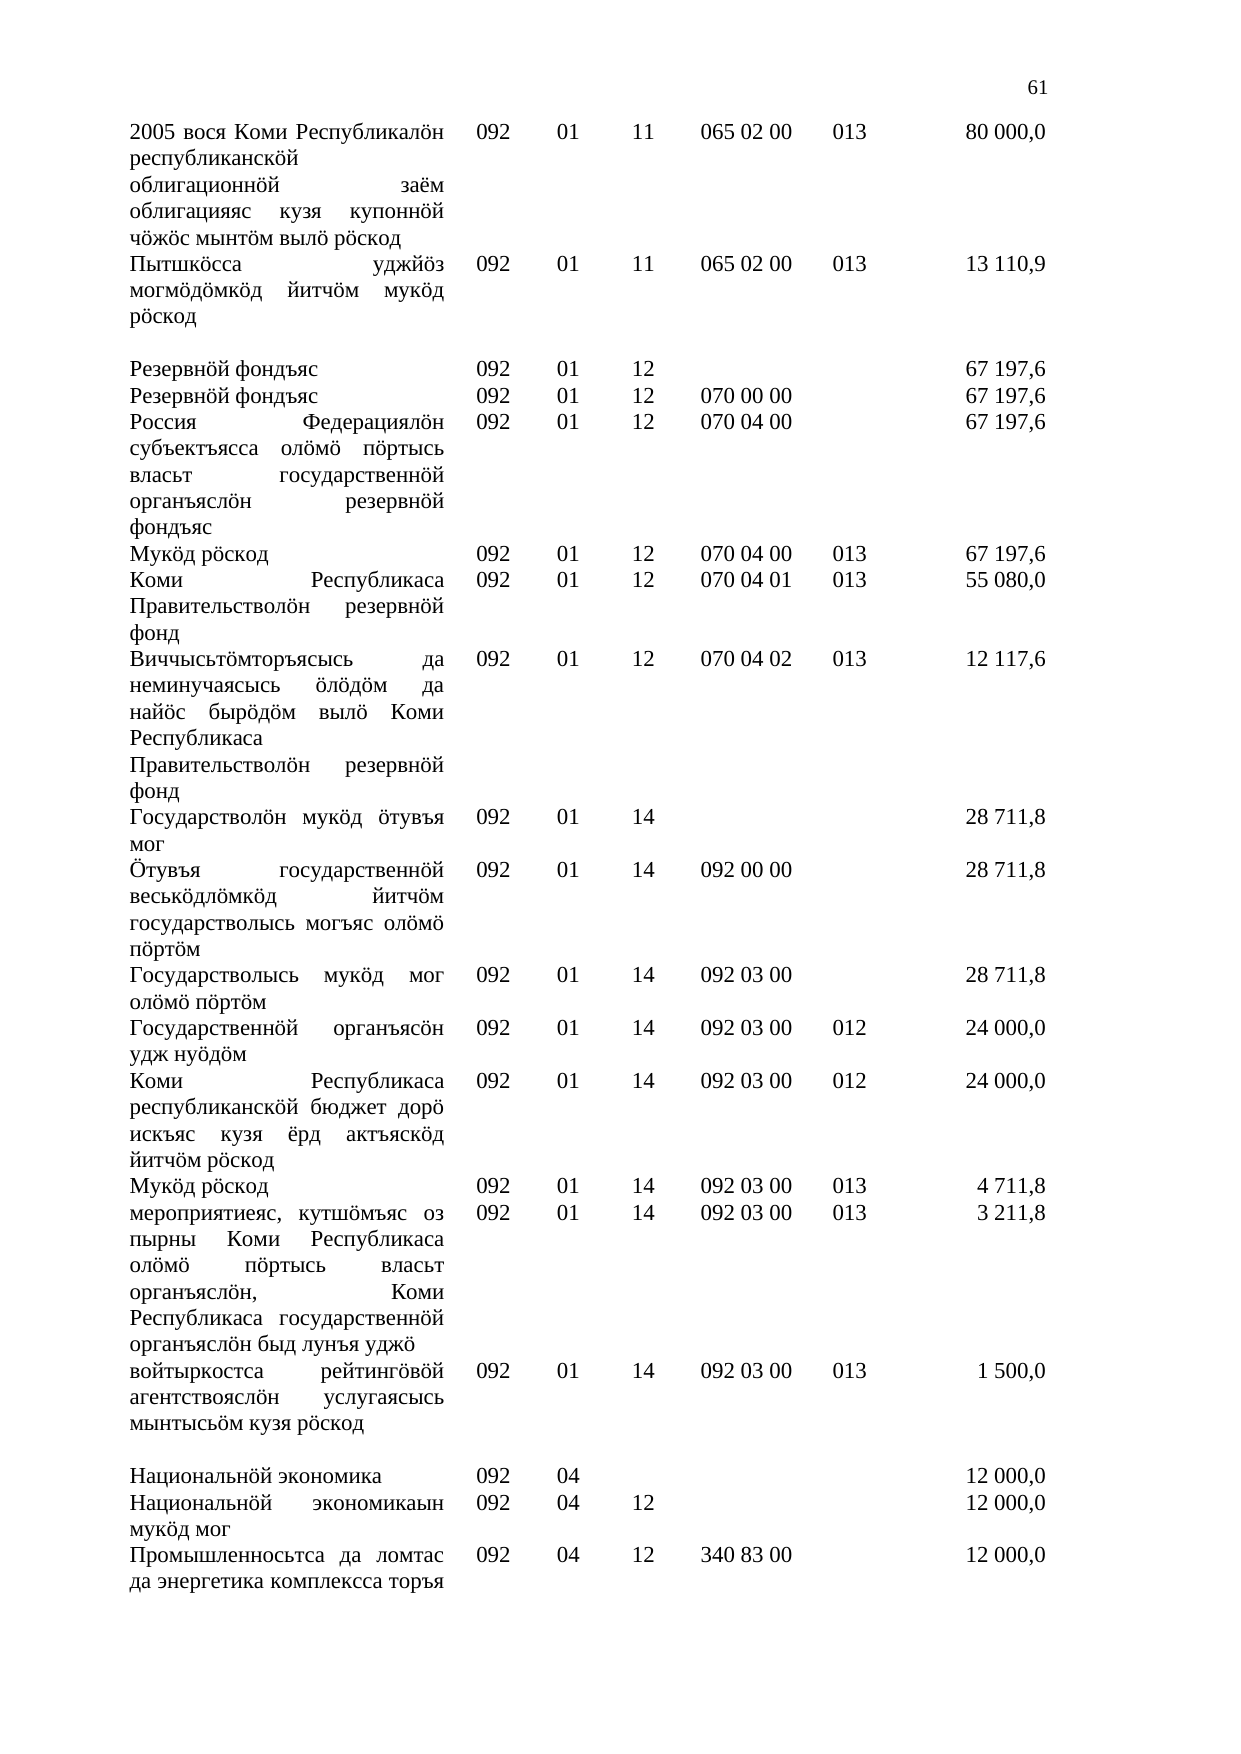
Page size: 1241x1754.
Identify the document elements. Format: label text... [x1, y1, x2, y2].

table_cell 14 [606, 1357, 681, 1462]
table_cell 11 [606, 118, 681, 250]
table_cell 12 [606, 355, 681, 382]
table_cell 01 [531, 118, 606, 250]
table_cell [812, 1462, 887, 1488]
table_cell 01 [531, 382, 606, 408]
table_cell 01 [531, 408, 606, 540]
table_cell [812, 856, 887, 961]
table_cell Öтувъя государственнöй веськöдлöмкöд йитчöм государстволысь могъяс олöмö пöртöм [118, 856, 456, 961]
table_cell 12 000,0 [887, 1541, 1057, 1594]
table_cell 14 [606, 1199, 681, 1357]
table_cell 013 [812, 645, 887, 803]
table_cell 28 711,8 [887, 961, 1057, 1014]
table_cell Резервнöй фондъяс [118, 382, 456, 408]
table_cell 12 [606, 645, 681, 803]
table_cell 092 [456, 540, 531, 566]
table_cell 12 [606, 408, 681, 540]
table_cell 04 [531, 1462, 606, 1488]
table_cell [681, 803, 812, 856]
table_cell [812, 1489, 887, 1541]
table_cell 14 [606, 1172, 681, 1199]
table_cell 092 03 00 [681, 961, 812, 1014]
table_cell 01 [531, 250, 606, 355]
table_cell 013 [812, 250, 887, 355]
table_cell 070 04 01 [681, 566, 812, 645]
table_cell [812, 408, 887, 540]
table_cell 14 [606, 803, 681, 856]
table_cell войтыркостса рейтингöвöй агентствояслöн услугаясысь мынтысьöм кузя рöскод [118, 1357, 456, 1462]
table_cell 14 [606, 1067, 681, 1172]
table_cell 092 [456, 408, 531, 540]
table_cell 01 [531, 566, 606, 645]
table_cell 01 [531, 1357, 606, 1462]
table_cell 2005 вося Коми Республикалöн республиканскöй облигационнöй заём облигацияяс кузя купоннöй чöжöс мынтöм вылö рöскод [118, 118, 456, 250]
table_cell 013 [812, 540, 887, 566]
table_cell 092 [456, 1014, 531, 1067]
table_cell 070 04 00 [681, 540, 812, 566]
table_cell 01 [531, 1067, 606, 1172]
table_cell 12 [606, 1489, 681, 1541]
table_cell 092 [456, 1199, 531, 1357]
table_cell 013 [812, 1199, 887, 1357]
table_cell 013 [812, 566, 887, 645]
table_cell 012 [812, 1014, 887, 1067]
table_cell 013 [812, 118, 887, 250]
table_cell Резервнöй фондъяс [118, 355, 456, 382]
table_cell 67 197,6 [887, 382, 1057, 408]
table_cell 092 03 00 [681, 1172, 812, 1199]
table_cell 12 [606, 382, 681, 408]
table_cell 12 000,0 [887, 1489, 1057, 1541]
table_cell 01 [531, 1014, 606, 1067]
table_cell мероприятиеяс, кутшöмъяс оз пырны Коми Республикаса олöмö пöртысь власьт органъяслöн, Коми Республикаса государственнöй органъяслöн быд лунъя уджö [118, 1199, 456, 1357]
table_cell 14 [606, 961, 681, 1014]
table_cell Коми Республикаса Правительстволöн резервнöй фонд [118, 566, 456, 645]
table_cell [606, 1462, 681, 1488]
table_cell Мукöд рöскод [118, 1172, 456, 1199]
table_cell 24 000,0 [887, 1067, 1057, 1172]
table_cell 01 [531, 803, 606, 856]
table_cell 12 117,6 [887, 645, 1057, 803]
table_cell 28 711,8 [887, 803, 1057, 856]
table_cell 092 [456, 856, 531, 961]
table_cell 01 [531, 856, 606, 961]
table_cell Виччысьтöмторъясысь да неминучаясысь öлöдöм да найöс бырöдöм вылö Коми Республикаса Правительстволöн резервнöй фонд [118, 645, 456, 803]
table_cell 092 [456, 1067, 531, 1172]
table_cell Мукöд рöскод [118, 540, 456, 566]
table_cell 012 [812, 1067, 887, 1172]
table_cell 01 [531, 1199, 606, 1357]
table_cell 092 03 00 [681, 1357, 812, 1462]
table_cell Промышленносьтса да ломтас да энергетика комплексса торъя [118, 1541, 456, 1594]
table_cell 070 04 02 [681, 645, 812, 803]
table_cell 070 00 00 [681, 382, 812, 408]
table_cell [812, 1541, 887, 1594]
table_cell 092 [456, 566, 531, 645]
table_cell [812, 803, 887, 856]
table_cell 092 [456, 645, 531, 803]
table_cell 67 197,6 [887, 540, 1057, 566]
table_cell Национальнöй экономикаын мукöд мог [118, 1489, 456, 1541]
table_cell Россия Федерациялöн субъектъясса олöмö пöртысь власьт государственнöй органъяслöн резервнöй фондъяс [118, 408, 456, 540]
table_cell 14 [606, 1014, 681, 1067]
table_cell 092 [456, 382, 531, 408]
table_cell 67 197,6 [887, 355, 1057, 382]
table_cell 01 [531, 355, 606, 382]
table_cell [812, 355, 887, 382]
table_cell [812, 382, 887, 408]
table_cell 12 [606, 566, 681, 645]
table_cell 11 [606, 250, 681, 355]
table_cell Государстволöн мукöд öтувъя мог [118, 803, 456, 856]
table_cell [681, 355, 812, 382]
table_cell 3 211,8 [887, 1199, 1057, 1357]
table_cell 092 [456, 1541, 531, 1594]
table_cell 092 [456, 1357, 531, 1462]
table_cell Государстволысь мукöд мог олöмö пöртöм [118, 961, 456, 1014]
table_cell 55 080,0 [887, 566, 1057, 645]
table_cell Государственнöй органъясöн удж нуöдöм [118, 1014, 456, 1067]
table_cell 092 [456, 961, 531, 1014]
table_cell 28 711,8 [887, 856, 1057, 961]
table_cell [681, 1462, 812, 1488]
table_cell 12 [606, 1541, 681, 1594]
table_cell 340 83 00 [681, 1541, 812, 1594]
table_cell 092 03 00 [681, 1199, 812, 1357]
table_cell 14 [606, 856, 681, 961]
table_cell 013 [812, 1172, 887, 1199]
table_cell 092 [456, 1172, 531, 1199]
table_cell [812, 961, 887, 1014]
table_cell 1 500,0 [887, 1357, 1057, 1462]
table_cell [681, 1489, 812, 1541]
table_cell 01 [531, 1172, 606, 1199]
table_cell 013 [812, 1357, 887, 1462]
table_cell 01 [531, 645, 606, 803]
table_cell 04 [531, 1541, 606, 1594]
table_cell 4 711,8 [887, 1172, 1057, 1199]
table_cell 092 [456, 118, 531, 250]
table_cell 065 02 00 [681, 250, 812, 355]
table_cell 67 197,6 [887, 408, 1057, 540]
table_cell 24 000,0 [887, 1014, 1057, 1067]
table_cell 092 [456, 355, 531, 382]
table_cell 070 04 00 [681, 408, 812, 540]
table_cell 80 000,0 [887, 118, 1057, 250]
table_cell 092 [456, 1462, 531, 1488]
table_cell 065 02 00 [681, 118, 812, 250]
table_cell 092 03 00 [681, 1014, 812, 1067]
table_cell 092 [456, 250, 531, 355]
table_cell 092 [456, 1489, 531, 1541]
table_cell 12 [606, 540, 681, 566]
table_cell 01 [531, 540, 606, 566]
table_cell 13 110,9 [887, 250, 1057, 355]
table_cell 01 [531, 961, 606, 1014]
table_cell 092 00 00 [681, 856, 812, 961]
table_cell 12 000,0 [887, 1462, 1057, 1488]
table_cell 092 [456, 803, 531, 856]
table_cell 04 [531, 1489, 606, 1541]
table_cell 092 03 00 [681, 1067, 812, 1172]
table_cell Пытшкöсса уджйöз могмöдöмкöд йитчöм мукöд рöскод [118, 250, 456, 355]
table_cell Национальнöй экономика [118, 1462, 456, 1488]
table_cell Коми Республикаса республиканскöй бюджет дорö искъяс кузя ёрд актъяскöд йитчöм рöскод [118, 1067, 456, 1172]
